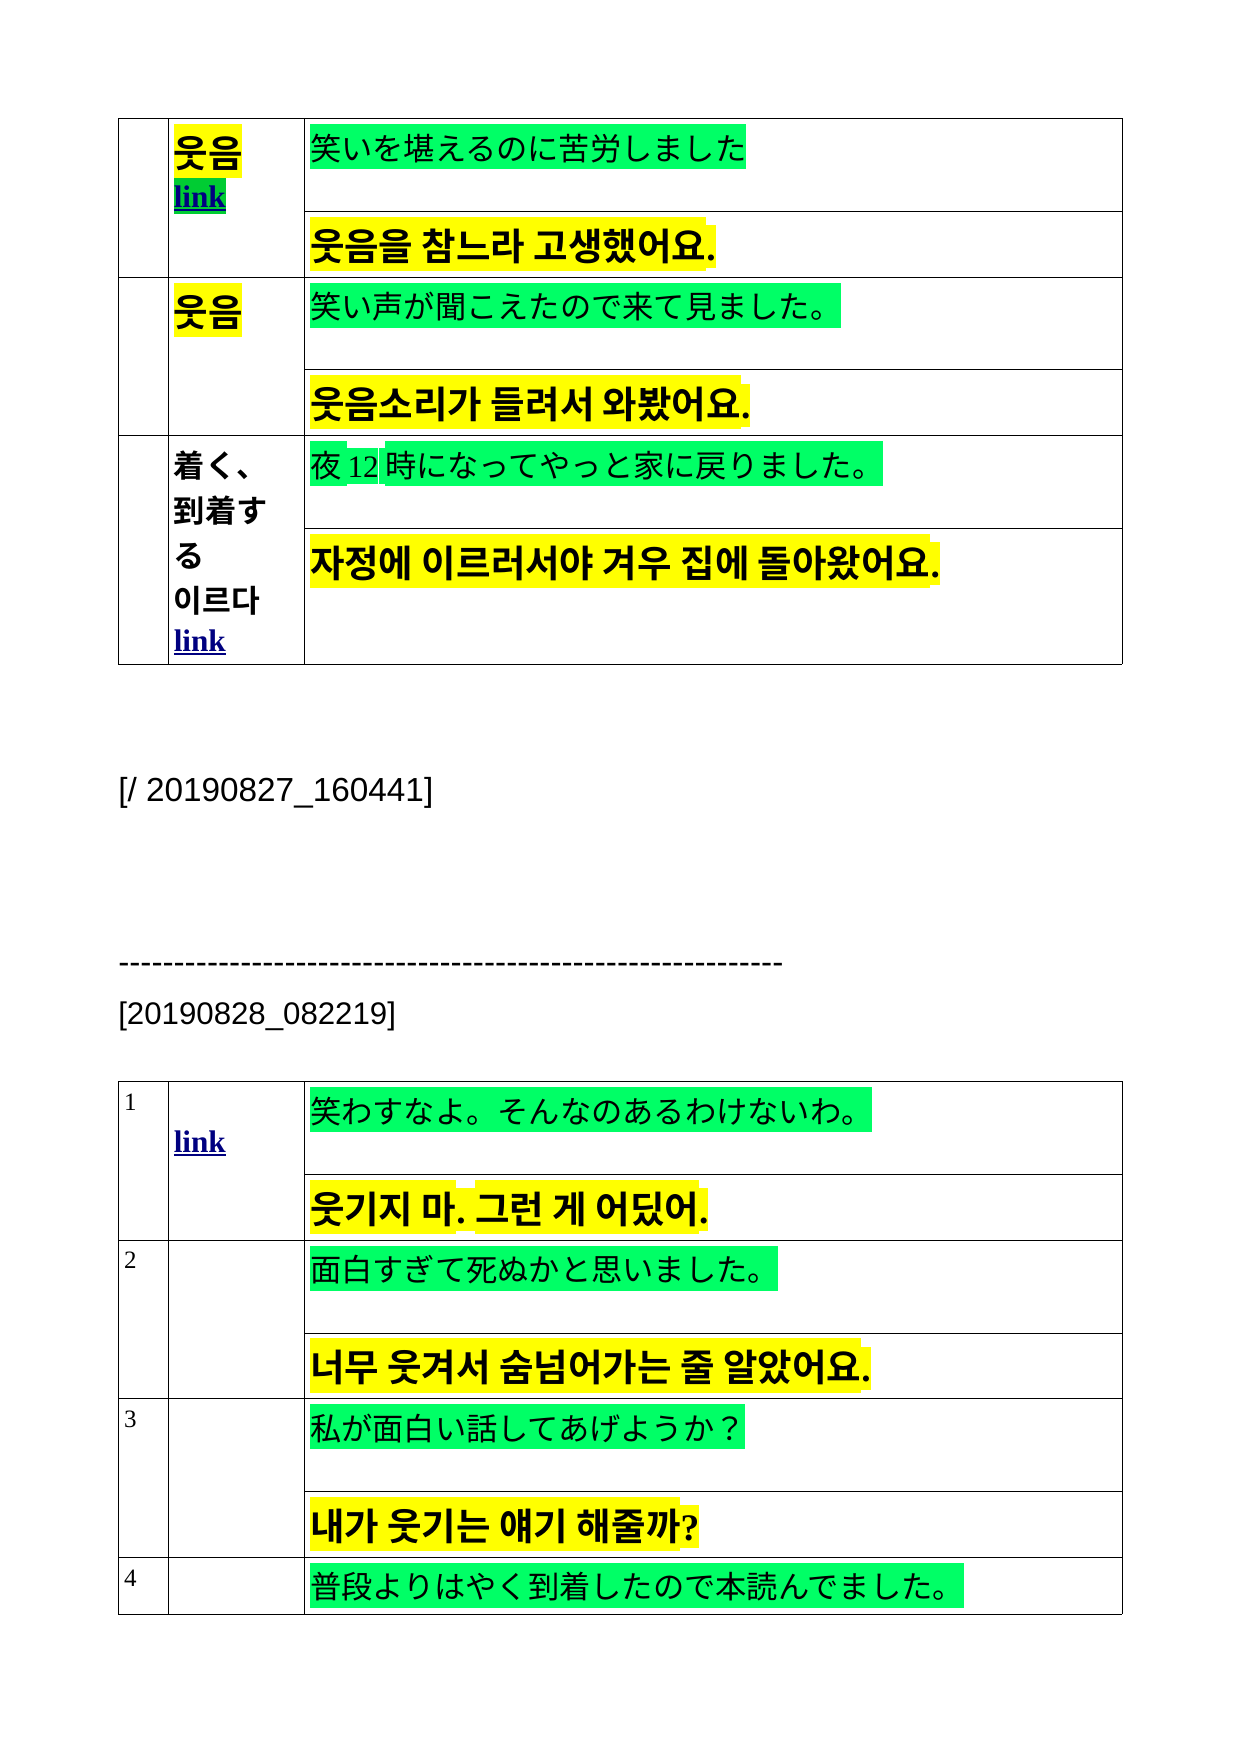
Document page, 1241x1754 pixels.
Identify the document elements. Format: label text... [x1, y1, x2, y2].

table_cell 웃음을 참느라 고생했어요. [305, 212, 1122, 277]
table_cell 笑い声が聞こえたので来て見ました。 [305, 278, 1122, 369]
table_cell 웃음소리가 들려서 와봤어요. [305, 370, 1122, 435]
table_cell [119, 436, 168, 663]
table_header link [169, 1082, 304, 1240]
table_cell 너무 웃겨서 숨넘어가는 줄 알았어요. [305, 1334, 1122, 1398]
table_cell 面白すぎて死ぬかと思いました。 [305, 1241, 1122, 1332]
table_header 笑わすなよ。そんなのあるわけないわ。 [305, 1082, 1122, 1174]
table_cell 웃음 [169, 278, 304, 435]
text [20190828_082219] [118, 995, 1122, 1070]
table_cell 내가 웃기는 얘기 해줄까? [305, 1492, 1122, 1557]
table_header 1 [119, 1082, 168, 1240]
table_cell 普段よりはやく到着したので本読んでました。 [305, 1558, 1122, 1614]
table_cell 웃기지 마. 그런 게 어딨어. [305, 1175, 1122, 1240]
text ------------------------------------------------------------ [118, 942, 1122, 980]
table_cell [169, 1241, 304, 1398]
table_cell [169, 1399, 304, 1557]
table_cell [169, 1558, 304, 1614]
table_cell 3 [119, 1399, 168, 1557]
table_cell [119, 278, 168, 435]
table_cell 4 [119, 1558, 168, 1614]
table_cell 私が面白い話してあげようか？ [305, 1399, 1122, 1491]
table_cell 2 [119, 1241, 168, 1398]
table_cell 笑いを堪えるのに苦労しました [305, 119, 1122, 211]
table_cell [119, 119, 168, 277]
table_cell 着く、到着する 이르다 link [169, 436, 304, 663]
table_cell 자정에 이르러서야 겨우 집에 돌아왔어요. [305, 529, 1122, 663]
text [/ 20190827_160441] [118, 770, 1122, 808]
table_cell 夜12時になってやっと家に戻りました。 [305, 436, 1122, 528]
table_cell 웃음 link [169, 119, 304, 277]
